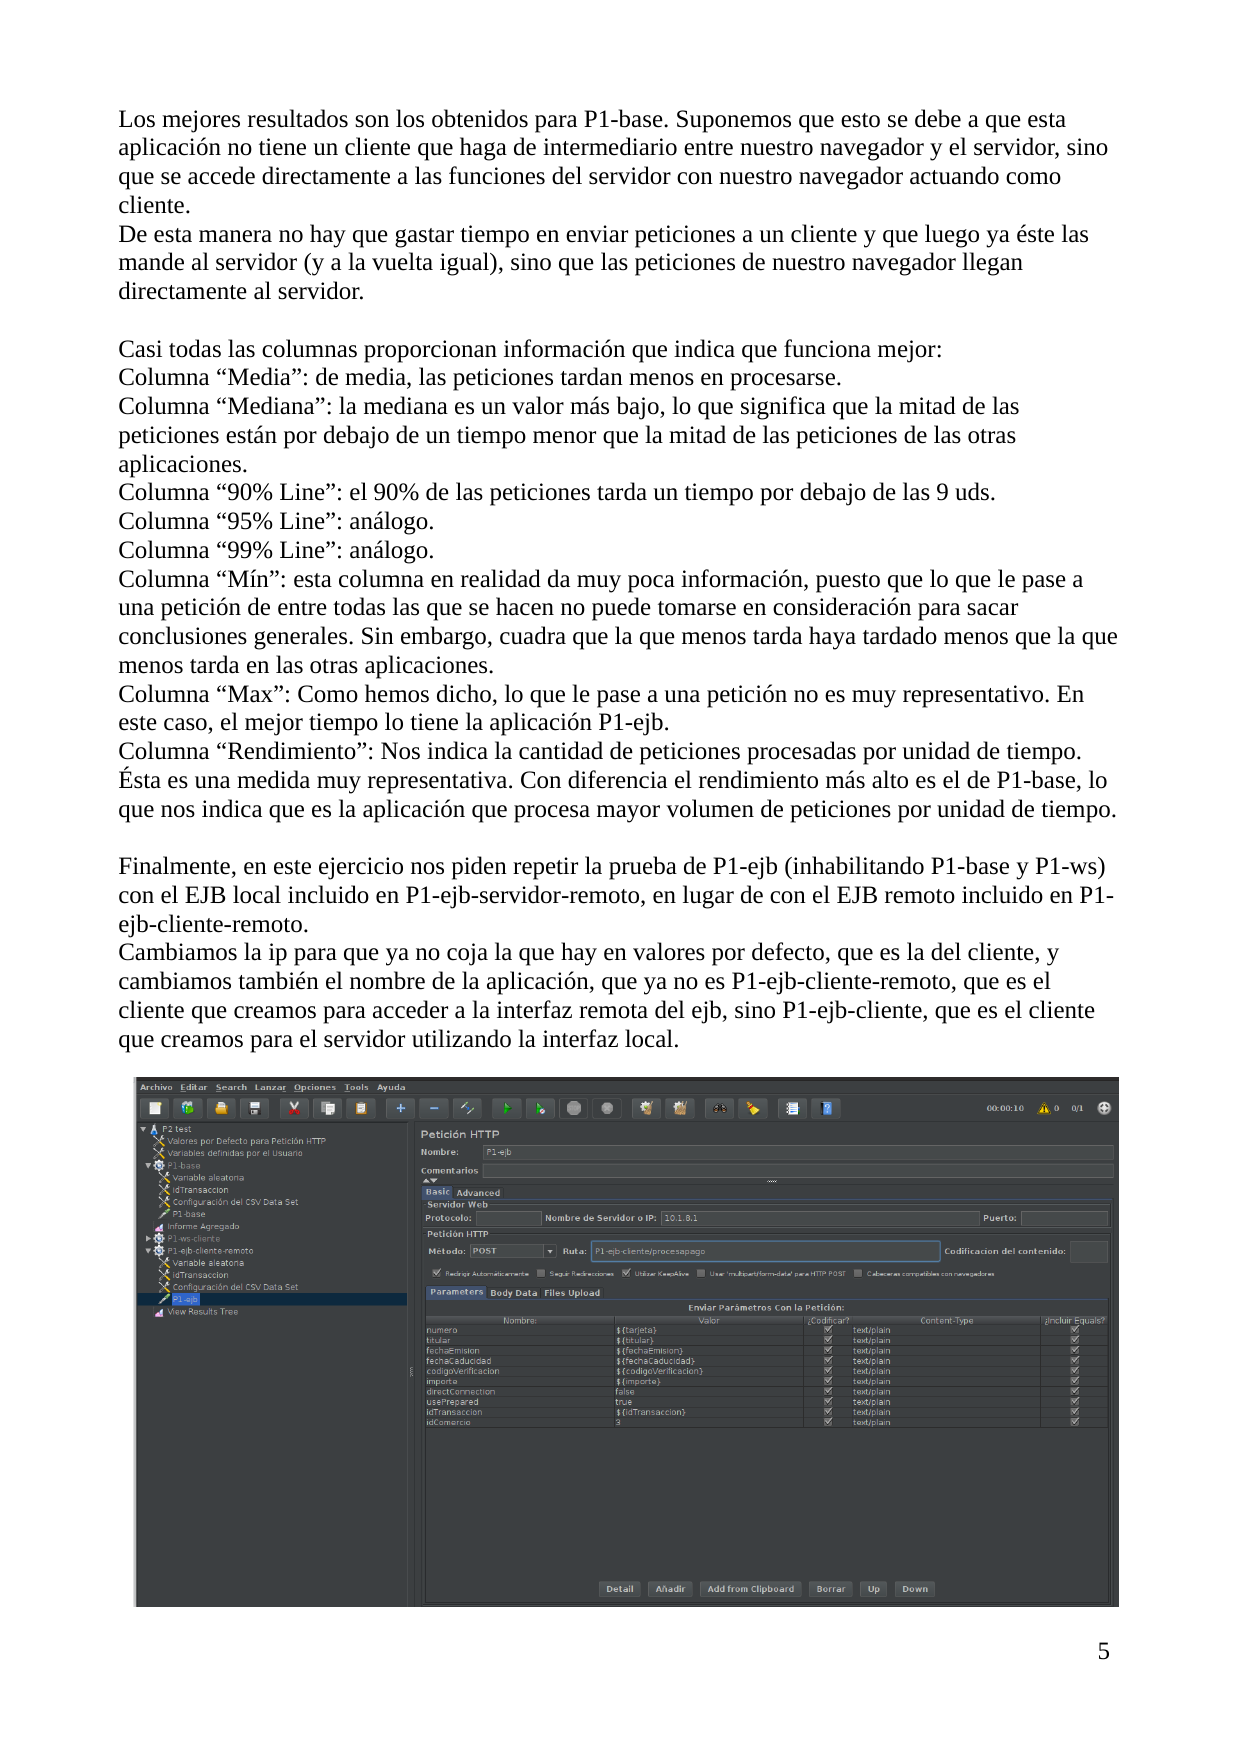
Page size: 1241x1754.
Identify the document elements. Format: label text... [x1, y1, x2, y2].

text Los mejores resultados son los obtenidos para P1-base. Suponemos que esto se debe a que esta aplicación no tiene un cliente que haga de intermediario entre nuestro navegador y el servidor, sino que se accede directamente a las funciones del servidor con nuestro navegador actuando como cliente. [118, 104, 1122, 219]
text Cambiamos la ip para que ya no coja la que hay en valores por defecto, que es la del cliente, y cambiamos también el nombre de la aplicación, que ya no es P1-ejb-cliente-remoto, que es el cliente que creamos para acceder a la interfaz remota del ejb, sino P1-ejb-cliente, que es el cliente que creamos para el servidor utilizando la interfaz local. [118, 937, 1122, 1052]
text Columna “Rendimiento”: Nos indica la cantidad de peticiones procesadas por unidad de tiempo. Ésta es una medida muy representativa. Con diferencia el rendimiento más alto es el de P1-base, lo que nos indica que es la aplicación que procesa mayor volumen de peticiones por unidad de tiempo. [118, 736, 1122, 822]
text Columna “90% Line”: el 90% de las peticiones tarda un tiempo por debajo de las 9 uds. [118, 477, 1122, 506]
text Columna “Mín”: esta columna en realidad da muy poca información, puesto que lo que le pase a una petición de entre todas las que se hacen no puede tomarse en consideración para sacar conclusiones generales. Sin embargo, cuadra que la que menos tarda haya tardado menos que la que menos tarda en las otras aplicaciones. [118, 564, 1122, 679]
text De esta manera no hay que gastar tiempo en enviar peticiones a un cliente y que luego ya éste las mande al servidor (y a la vuelta igual), sino que las peticiones de nuestro navegador llegan directamente al servidor. [118, 219, 1122, 305]
text Columna “Media”: de media, las peticiones tardan menos en procesarse. [118, 362, 1122, 391]
text Casi todas las columnas proporcionan información que indica que funciona mejor: [118, 334, 1122, 362]
text Columna “95% Line”: análogo. [118, 506, 1122, 535]
text Finalmente, en este ejercicio nos piden repetir la prueba de P1-ejb (inhabilitando P1-base y P1-ws) con el EJB local incluido en P1-ejb-servidor-remoto, en lugar de con el EJB remoto incluido en P1-ejb-cliente-remoto. [118, 851, 1122, 937]
text Columna “Max”: Como hemos dicho, lo que le pase a una petición no es muy representativo. En este caso, el mejor tiempo lo tiene la aplicación P1-ejb. [118, 679, 1122, 736]
picture [133, 1077, 1119, 1607]
text Columna “Mediana”: la mediana es un valor más bajo, lo que significa que la mitad de las peticiones están por debajo de un tiempo menor que la mitad de las peticiones de las otras aplicaciones. [118, 391, 1122, 477]
text Columna “99% Line”: análogo. [118, 535, 1122, 564]
